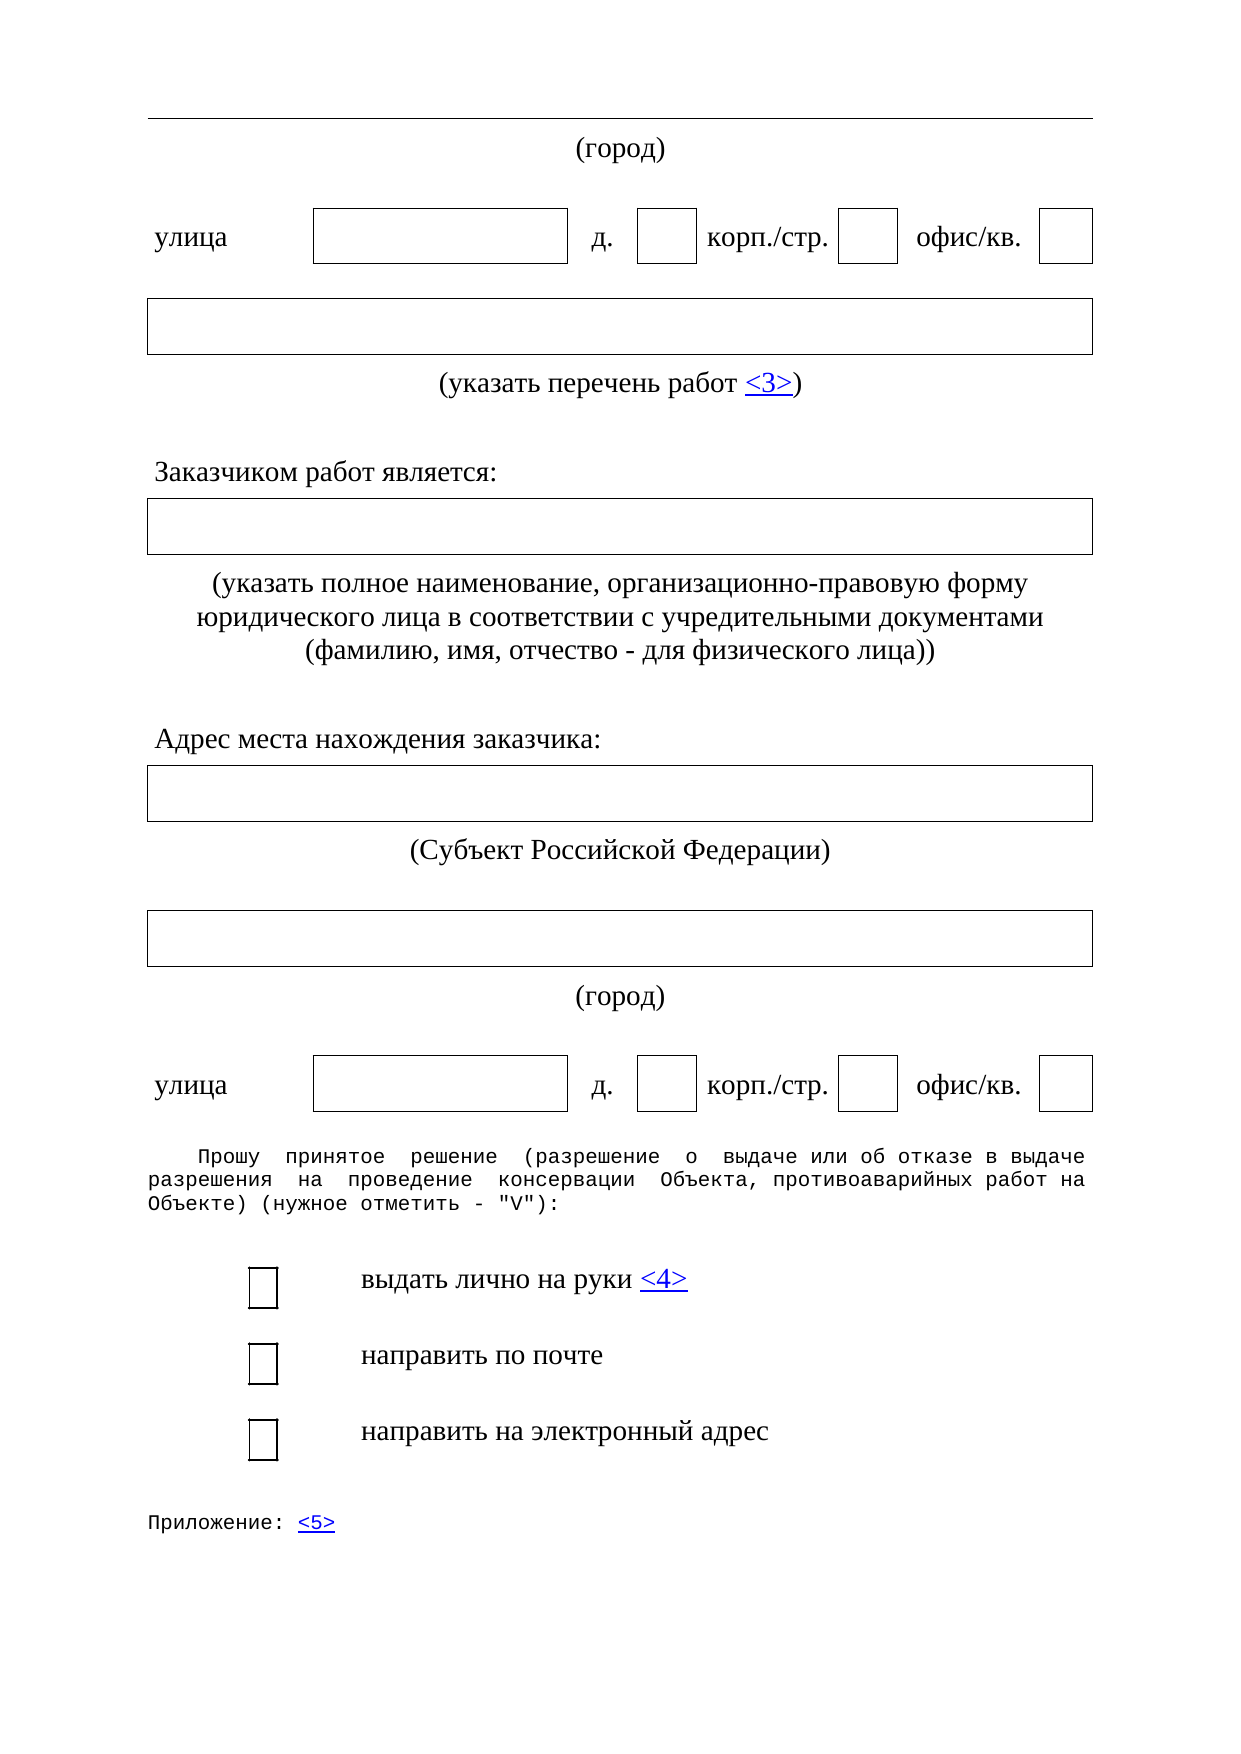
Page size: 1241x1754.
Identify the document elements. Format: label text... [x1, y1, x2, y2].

table_header [314, 1056, 567, 1111]
table_header [638, 209, 696, 263]
table_header [638, 1056, 696, 1111]
table_cell направить на электронный адрес [354, 1402, 880, 1478]
table_cell [148, 1402, 354, 1478]
table_cell [148, 499, 1092, 554]
table_cell [148, 1326, 354, 1402]
table_header улица [148, 208, 313, 263]
text Прошу принятое решение (разрешение о выдаче или об отказе в выдаче [148, 1146, 1181, 1169]
text Объекте) (нужное отметить - "V"): [148, 1193, 1181, 1217]
table_cell (указать полное наименование, организационно-правовую форму юридического лица в соответствии с учредительными документами (фамилию, имя, отчество - для физического лица)) [148, 555, 1093, 677]
table_header [839, 209, 897, 263]
table_header [1040, 209, 1092, 263]
table_cell (город) [148, 967, 1093, 1022]
table_cell (город) [148, 119, 1093, 174]
table_header [1040, 1056, 1092, 1111]
table_cell направить по почте [354, 1326, 880, 1402]
table_cell (Субъект Российской Федерации) [148, 822, 1093, 877]
table_header офис/кв. [898, 1055, 1039, 1111]
table_header [148, 1250, 354, 1326]
table_header д. [568, 208, 637, 263]
table_cell (указать перечень работ <3>) [148, 355, 1093, 409]
table_header выдать лично на руки <4> [354, 1250, 880, 1326]
table_cell [148, 766, 1092, 821]
table_header [148, 299, 1092, 354]
table_header Заказчиком работ является: [148, 443, 1093, 498]
table_header [839, 1056, 897, 1111]
table_header [314, 209, 567, 263]
table_header офис/кв. [898, 208, 1039, 263]
text Приложение: <5> [148, 1512, 1181, 1535]
table_header Адрес места нахождения заказчика: [148, 710, 1093, 765]
table_header корп./стр. [697, 208, 838, 263]
text разрешения на проведение консервации Объекта, противоаварийных работ на [148, 1169, 1181, 1193]
table_header [148, 911, 1092, 966]
table_header улица [148, 1055, 313, 1111]
table_header корп./стр. [697, 1055, 838, 1111]
table_header д. [568, 1055, 637, 1111]
